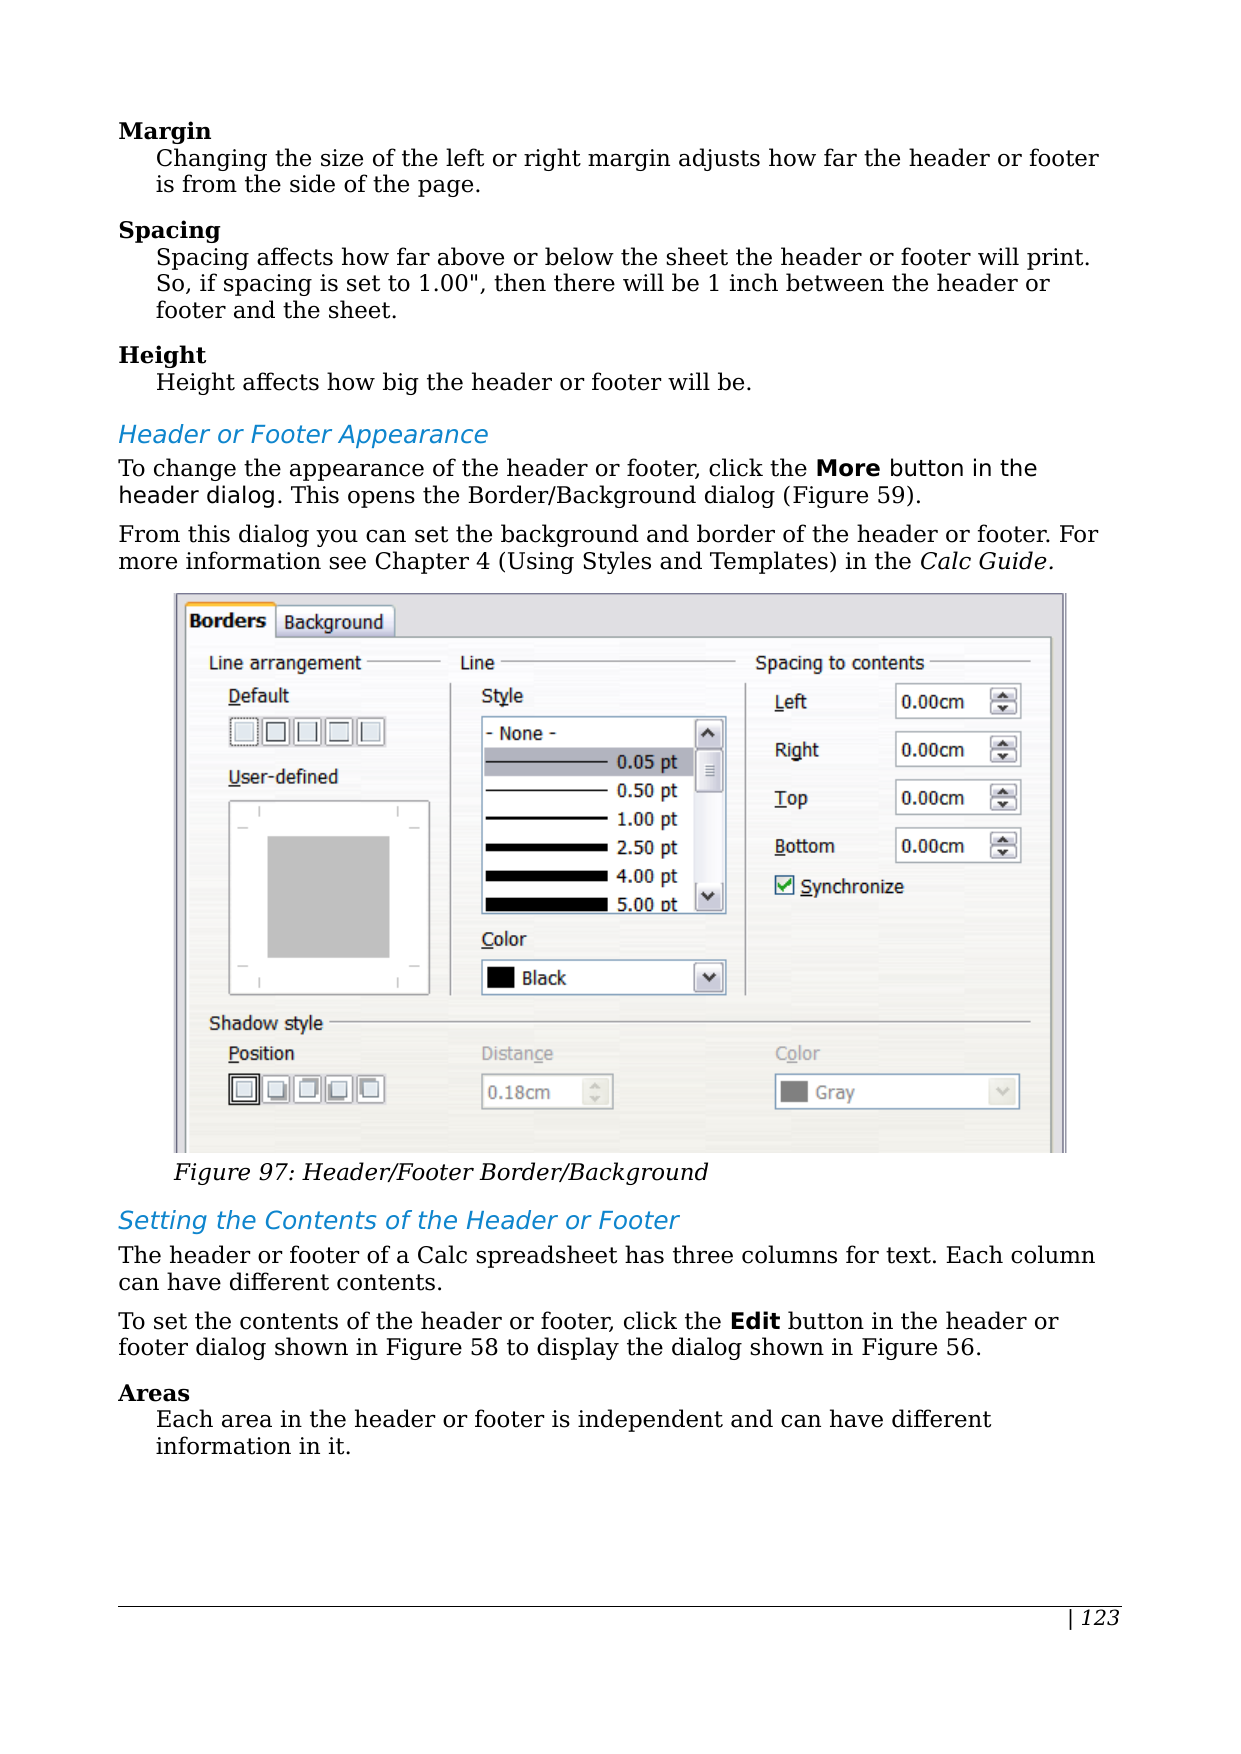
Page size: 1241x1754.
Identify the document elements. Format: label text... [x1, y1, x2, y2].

text Margin [118, 118, 1122, 145]
text To set the contents of the header or footer, click the Edit button in the header or footer dialog shown in Figure 58 to display the dialog shown in Figure 56. [118, 1308, 1122, 1361]
text Height affects how big the header or footer will be. [156, 369, 1122, 396]
text Areas [118, 1380, 1122, 1407]
subtitle Setting the Contents of the Header or Footer [118, 1206, 1122, 1236]
text Height [118, 342, 1122, 369]
text Figure 97: Header/Footer Border/Background [174, 1159, 1066, 1185]
text Each area in the header or footer is independent and can have different information in it. [156, 1407, 1122, 1460]
text Spacing [118, 217, 1122, 244]
text The header or footer of a Calc spreadsheet has three columns for text. Each column can have different contents. [118, 1242, 1122, 1295]
text Spacing affects how far above or below the sheet the header or footer will print. So, if spacing is set to 1.00", then there will be 1 inch between the header or footer and the sheet. [156, 244, 1122, 324]
text From this dialog you can set the background and border of the header or footer. For more information see Chapter 4 (Using Styles and Templates) in the Calc Guide. [118, 521, 1122, 575]
text To change the appearance of the header or footer, click the More button in the header dialog. This opens the Border/Background dialog (Figure 59). [118, 456, 1122, 509]
subtitle Header or Footer Appearance [118, 420, 1122, 449]
picture [173, 593, 1067, 1153]
text Changing the size of the left or right margin adjusts how far the header or footer is from the side of the page. [156, 145, 1122, 198]
